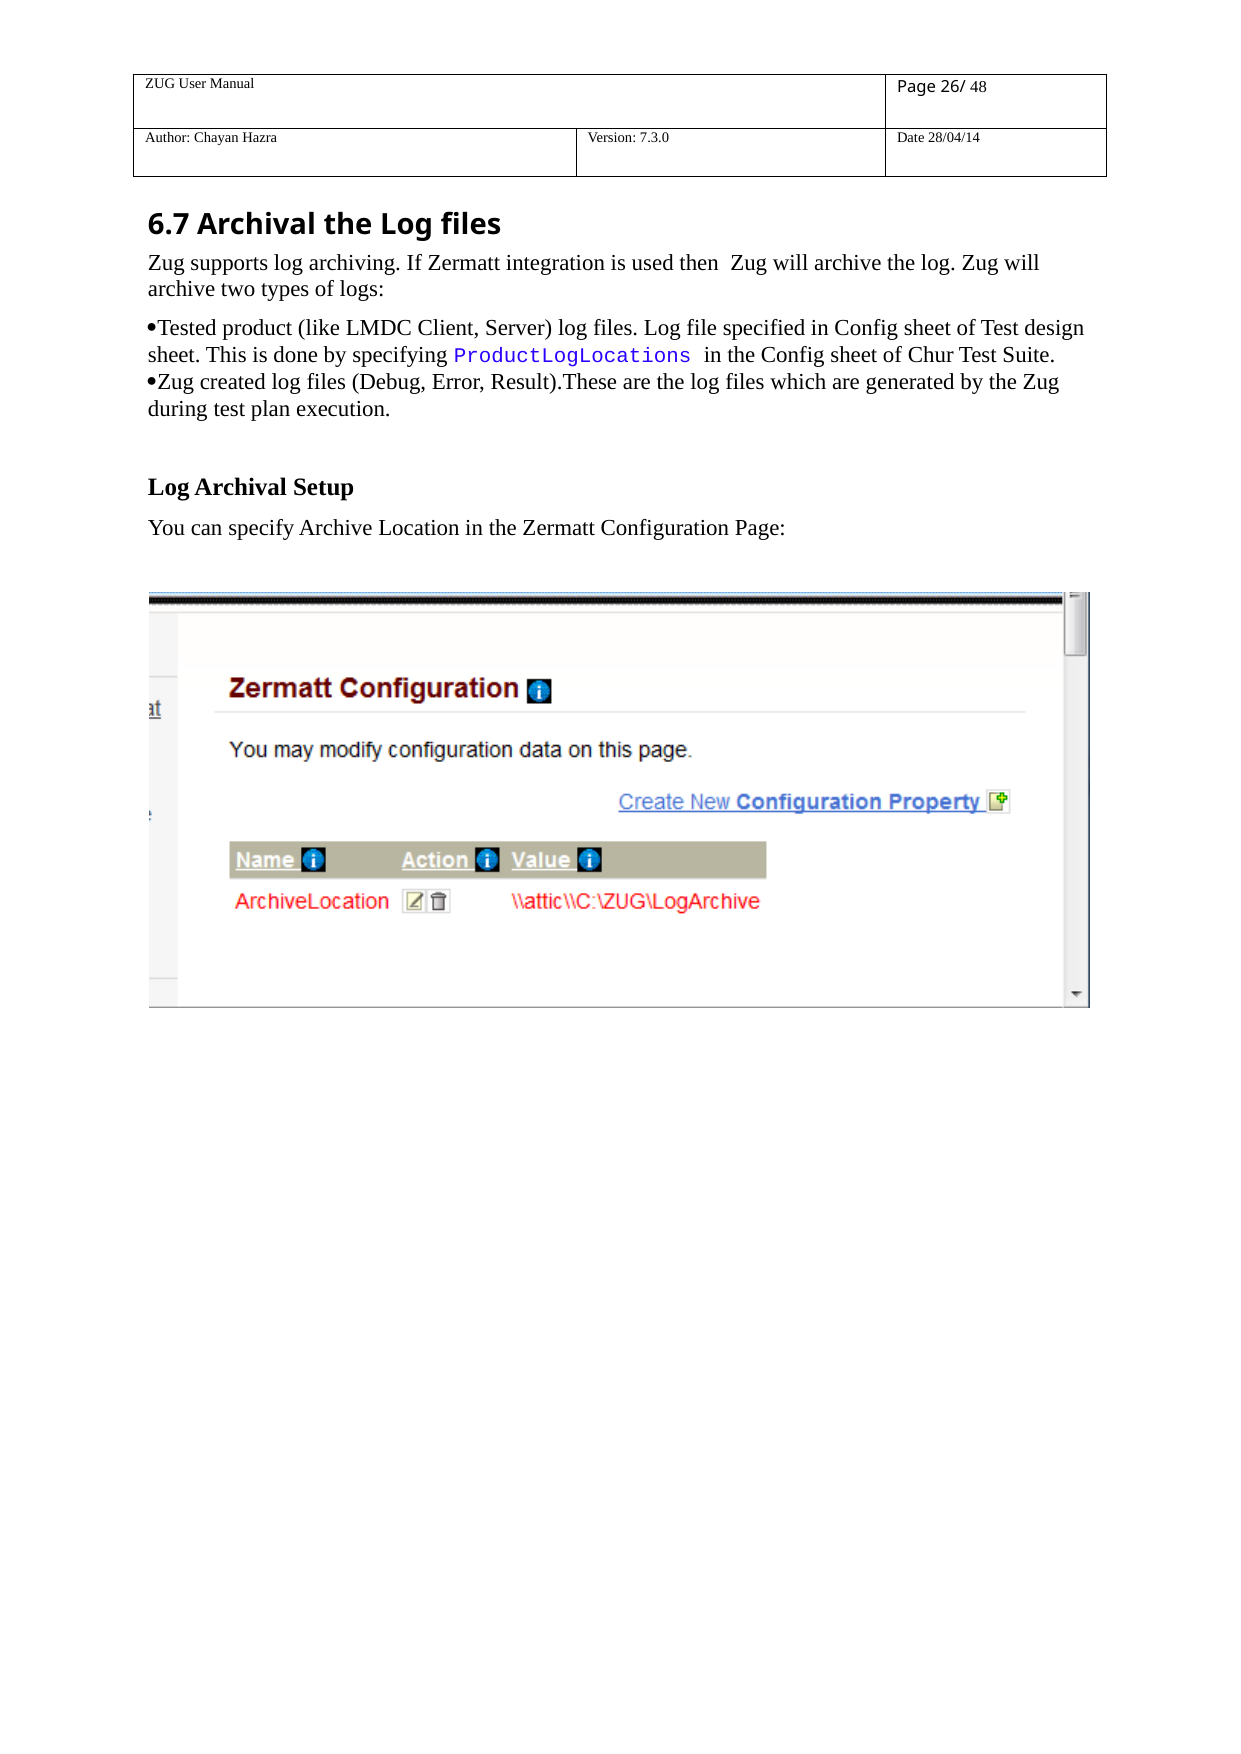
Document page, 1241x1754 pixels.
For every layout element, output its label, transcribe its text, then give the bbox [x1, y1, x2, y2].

subtitle 6.7 Archival the Log files [148, 203, 1092, 243]
list Zug created log files (Debug, Error, Result).These are the log files which are generated by the Zug during test plan execution. [148, 368, 1092, 421]
text Zug supports log archiving. If Zermatt integration is used then Zug will archive the log. Zug will archive two types of logs: [148, 249, 1092, 302]
text You can specify Archive Location in the Zermatt Configuration Page: [148, 513, 1092, 540]
text Log Archival Setup [148, 472, 1092, 501]
list Tested product (like LMDC Client, Server) log files. Log file specified in Config sheet of Test design sheet. This is done by specifying ProductLogLocations in the Config sheet of Chur Test Suite. [148, 314, 1092, 368]
